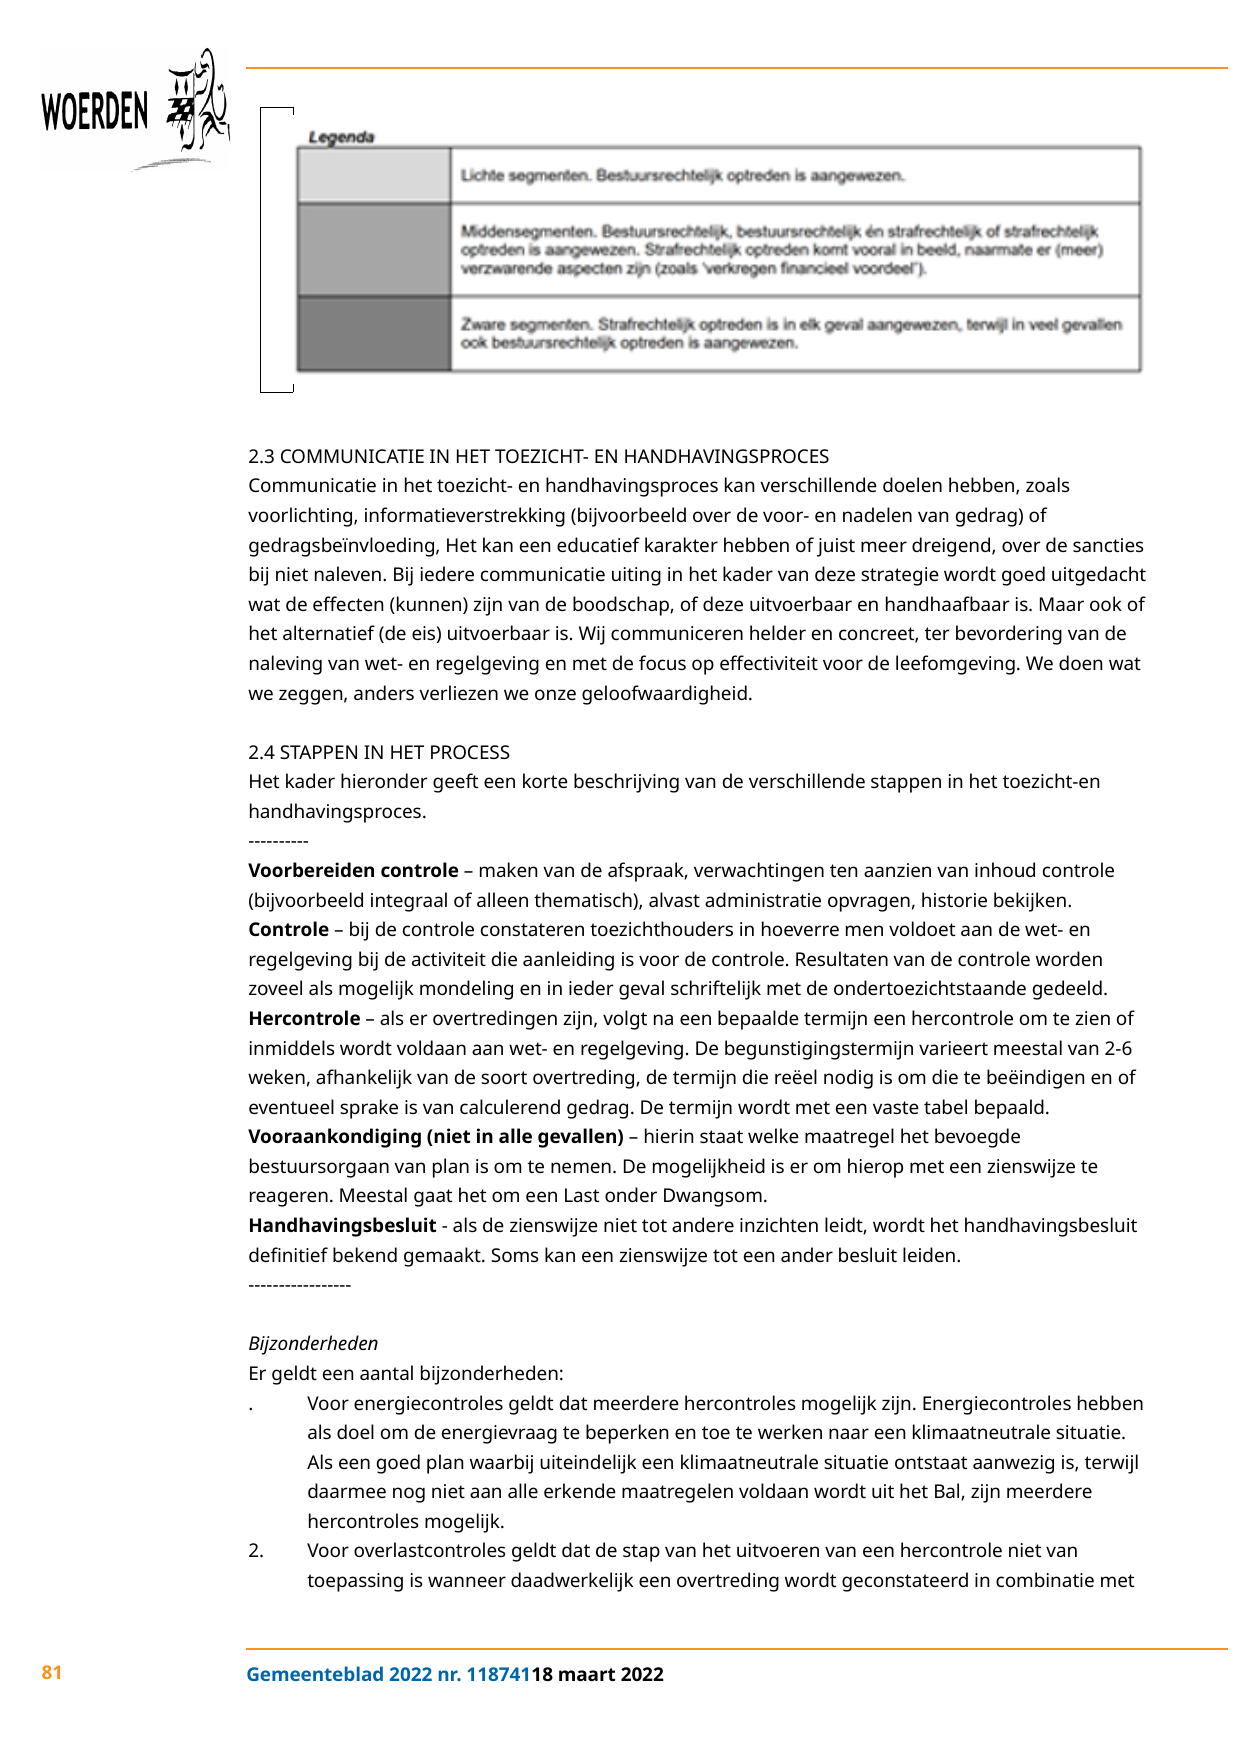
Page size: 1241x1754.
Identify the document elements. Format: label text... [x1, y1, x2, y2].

text ----------------- [248, 1271, 1152, 1297]
text Handhavingsbesluit - als de zienswijze niet tot andere inzichten leidt, wordt het handhavingsbesluit definitief bekend gemaakt. Soms kan een zienswijze tot een ander besluit leiden. [248, 1212, 1152, 1267]
text Hercontrole – als er overtredingen zijn, volgt na een bepaalde termijn een hercontrole om te zien of inmiddels wordt voldaan aan wet- en regelgeving. De begunstigingstermijn varieert meestal van 2-6 weken, afhankelijk van de soort overtreding, de termijn die reëel nodig is om die te beëindigen en of eventueel sprake is van calculerend gedrag. De termijn wordt met een vaste tabel bepaald. [248, 1005, 1152, 1119]
list Voor energiecontroles geldt dat meerdere hercontroles mogelijk zijn. Energiecontroles hebben als doel om de energievraag te beperken en toe te werken naar een klimaatneutrale situatie. Als een goed plan waarbij uiteindelijk een klimaatneutrale situatie ontstaat aanwezig is, terwijl daarmee nog niet aan alle erkende maatregelen voldaan wordt uit het Bal, zijn meerdere hercontroles mogelijk. [248, 1390, 1152, 1534]
text Het kader hieronder geeft een korte beschrijving van de verschillende stappen in het toezicht-en handhavingsproces. [248, 768, 1152, 824]
text Voorbereiden controle – maken van de afspraak, verwachtingen ten aanzien van inhoud controle (bijvoorbeeld integraal of alleen thematisch), alvast administratie opvragen, historie bekijken. [248, 857, 1152, 912]
text Controle – bij de controle constateren toezichthouders in hoeverre men voldoet aan de wet- en regelgeving bij de activiteit die aanleiding is voor de controle. Resultaten van de controle worden zoveel als mogelijk mondeling en in ieder geval schriftelijk met de ondertoezichtstaande gedeeld. [248, 916, 1152, 1001]
picture [268, 115, 1155, 384]
text Vooraankondiging (niet in alle gevallen) – hierin staat welke maatregel het bevoegde bestuursorgaan van plan is om te nemen. De mogelijkheid is er om hierop met een zienswijze te reageren. Meestal gaat het om een Last onder Dwangsom. [248, 1123, 1152, 1208]
text ---------- [248, 828, 1152, 853]
text 2.3 COMMUNICATIE IN HET TOEZICHT- EN HANDHAVINGSPROCES [248, 443, 1152, 469]
list Voor overlastcontroles geldt dat de stap van het uitvoeren van een hercontrole niet van toepassing is wanneer daadwerkelijk een overtreding wordt geconstateerd in combinatie met [248, 1538, 1152, 1593]
text 2.4 STAPPEN IN HET PROCESS [248, 739, 1152, 764]
text Communicatie in het toezicht- en handhavingsproces kan verschillende doelen hebben, zoals voorlichting, informatieverstrekking (bijvoorbeeld over de voor- en nadelen van gedrag) of gedragsbeïnvloeding, Het kan een educatief karakter hebben of juist meer dreigend, over de sancties bij niet naleven. Bij iedere communicatie uiting in het kader van deze strategie wordt goed uitgedacht wat de effecten (kunnen) zijn van de boodschap, of deze uitvoerbaar en handhaafbaar is. Maar ook of het alternatief (de eis) uitvoerbaar is. Wij communiceren helder en concreet, ter bevordering van de naleving van wet- en regelgeving en met de focus op effectiviteit voor de leefomgeving. We doen wat we zeggen, anders verliezen we onze geloofwaardigheid. [248, 473, 1152, 705]
picture [41, 47, 231, 172]
text Er geldt een aantal bijzonderheden: [248, 1360, 1152, 1386]
text Bijzonderheden [248, 1331, 1152, 1356]
